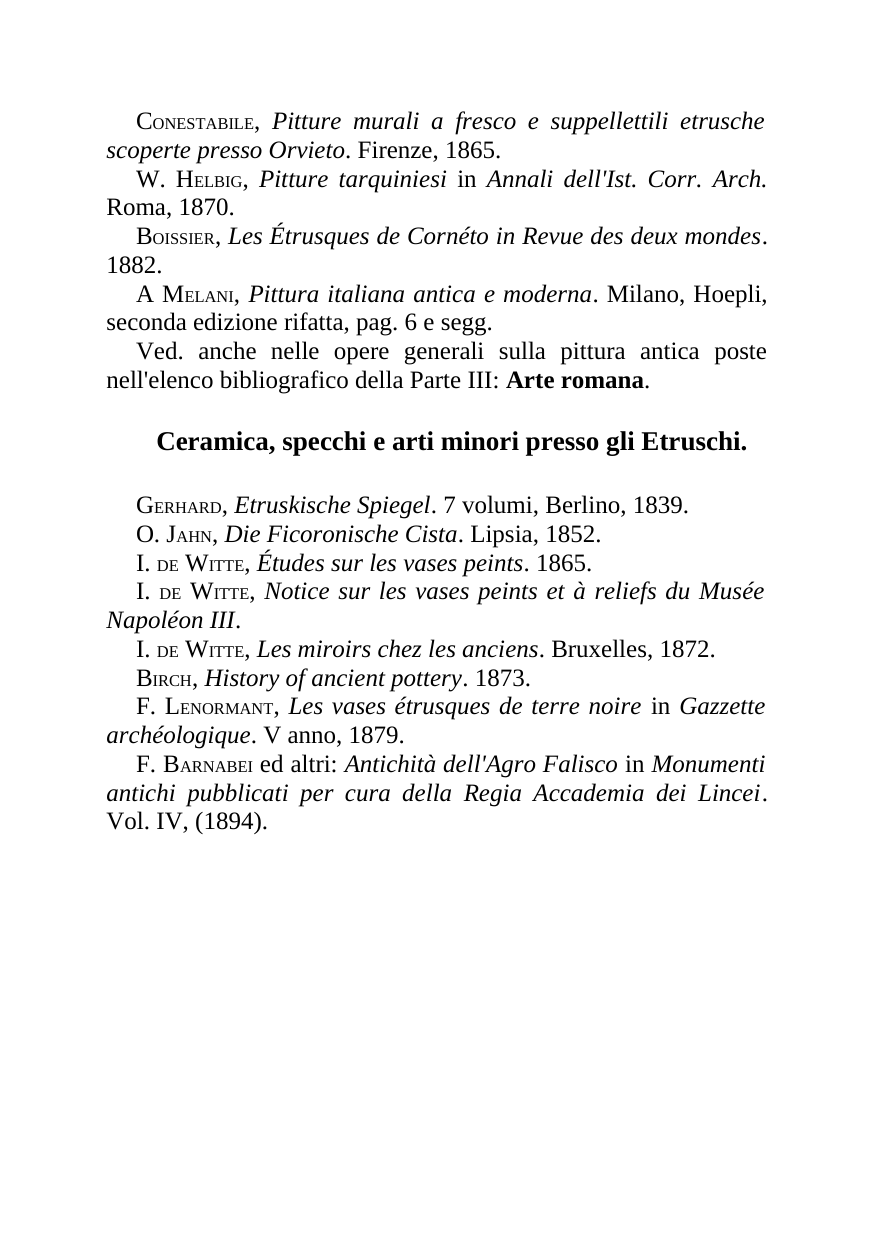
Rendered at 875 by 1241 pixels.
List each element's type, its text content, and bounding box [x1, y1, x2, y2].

text I. de Witte, Les miroirs chez les anciens. Bruxelles, 1872. [106, 634, 768, 663]
text I. de Witte, Notice sur les vases peints et à reliefs du Musée Napoléon III. [106, 576, 768, 634]
text Ved. anche nelle opere generali sulla pittura antica poste nell'elenco bibliografico della Parte III: Arte romana. [106, 336, 768, 394]
text W. Helbig, Pitture tarquiniesi in Annali dell'Ist. Corr. Arch. Roma, 1870. [106, 164, 768, 221]
text F. Barnabei ed altri: Antichità dell'Agro Falisco in Monumenti antichi pubblicati per cura della Regia Accademia dei Lincei. Vol. IV, (1894). [106, 749, 768, 835]
text Conestabile, Pitture murali a fresco e suppellettili etrusche scoperte presso Orvieto. Firenze, 1865. [106, 106, 768, 164]
text Boissier, Les Étrusques de Cornéto in Revue des deux mondes. 1882. [106, 221, 768, 279]
text Gerhard, Etruskische Spiegel. 7 volumi, Berlino, 1839. [106, 490, 768, 519]
text I. de Witte, Études sur les vases peints. 1865. [106, 548, 768, 576]
text F. Lenormant, Les vases étrusques de terre noire in Gazzette archéologique. V anno, 1879. [106, 691, 768, 749]
text O. Jahn, Die Ficoronische Cista. Lipsia, 1852. [106, 519, 768, 548]
text A Melani, Pittura italiana antica e moderna. Milano, Hoepli, seconda edizione rifatta, pag. 6 e segg. [106, 279, 768, 336]
subtitle Ceramica, specchi e arti minori presso gli Etruschi. [106, 425, 768, 456]
text Birch, History of ancient pottery. 1873. [106, 663, 768, 691]
